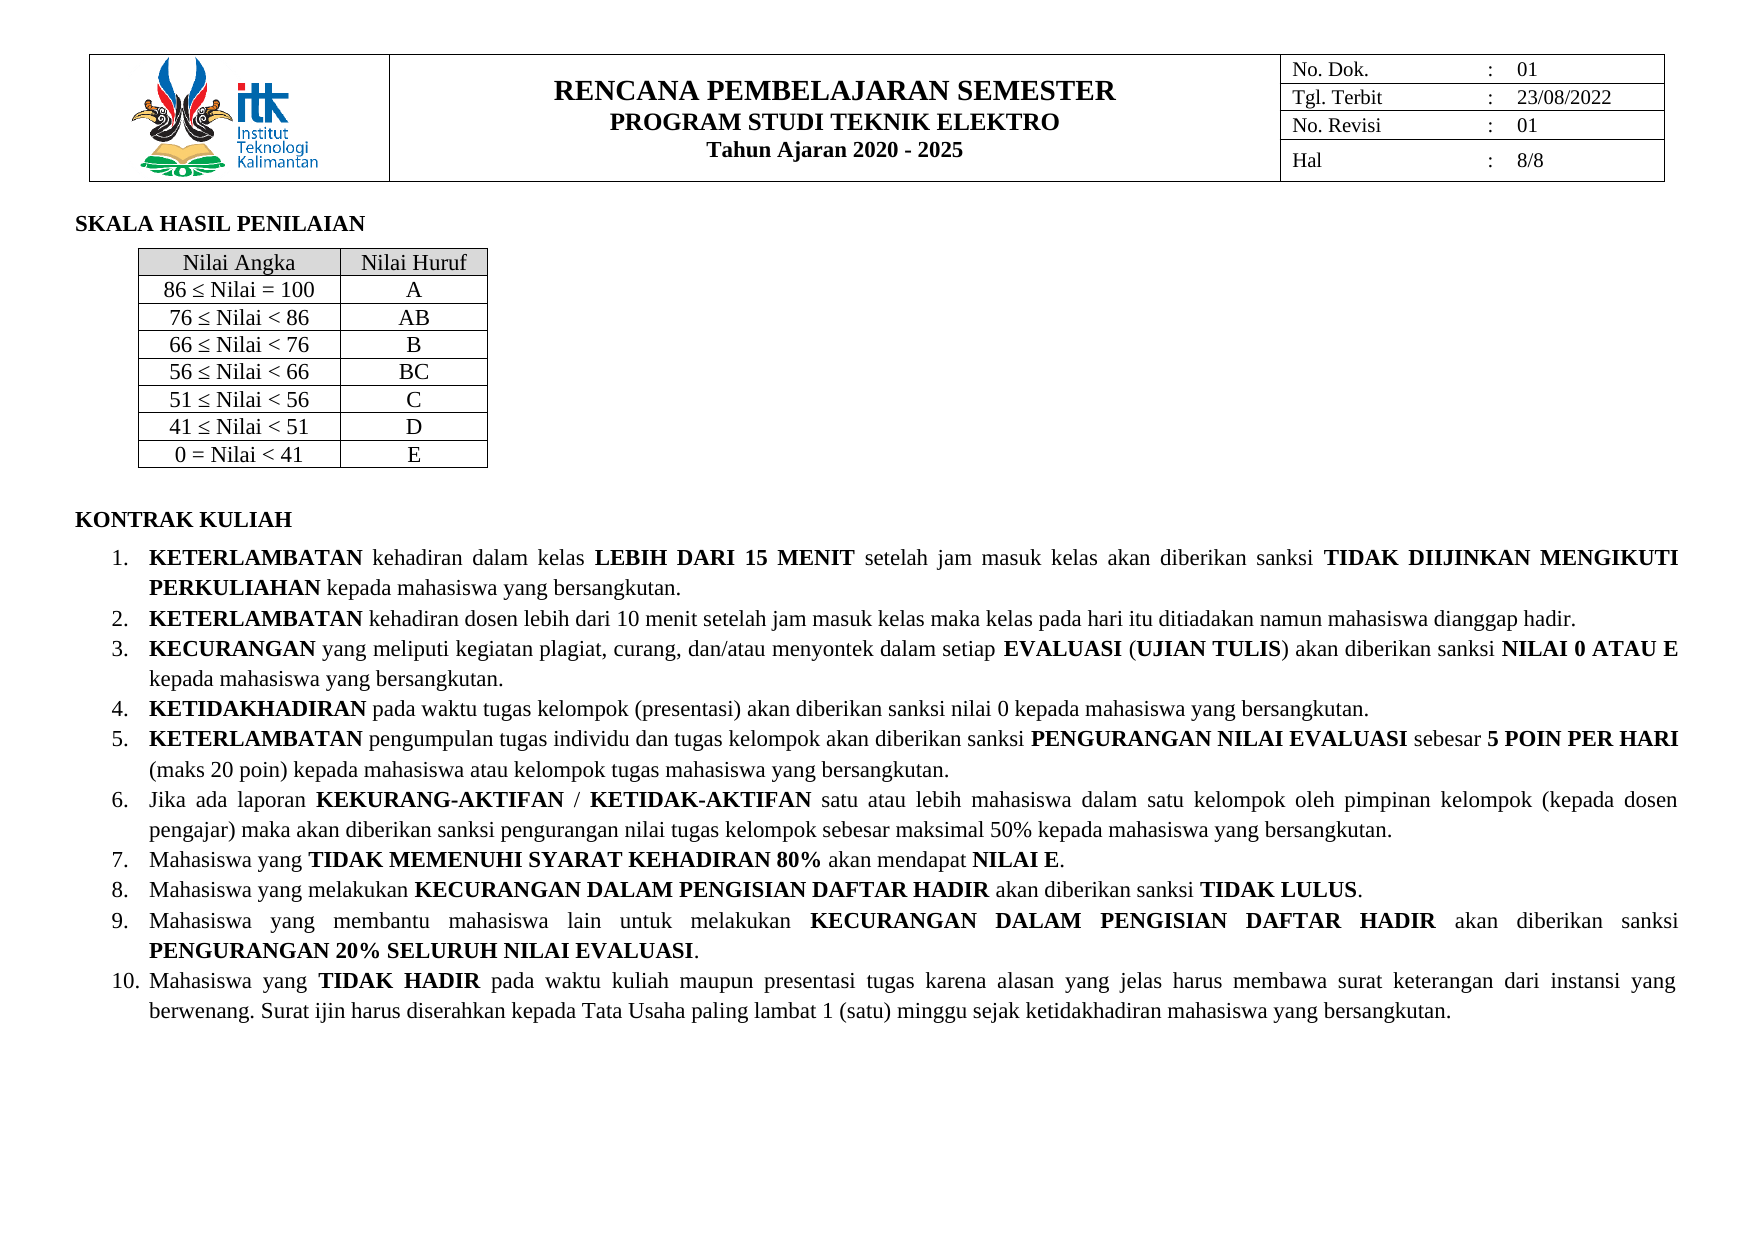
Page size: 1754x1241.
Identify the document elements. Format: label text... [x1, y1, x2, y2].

table_cell 51 ≤ Nilai < 56 [139, 386, 340, 412]
list Jika ada laporan KEKURANG-AKTIFAN / KETIDAK-AKTIFAN satu atau lebih mahasiswa dalam satu kelompok oleh pimpinan kelompok (kepada dosen pengajar) maka akan diberikan sanksi pengurangan nilai tugas kelompok sebesar maksimal 50% kepada mahasiswa yang bersangkutan. [111, 786, 1679, 842]
table_cell 66 ≤ Nilai < 76 [139, 331, 340, 357]
list KETERLAMBATAN kehadiran dosen lebih dari 10 menit setelah jam masuk kelas maka kelas pada hari itu ditiadakan namun mahasiswa dianggap hadir. [111, 605, 1679, 631]
list KETIDAKHADIRAN pada waktu tugas kelompok (presentasi) akan diberikan sanksi nilai 0 kepada mahasiswa yang bersangkutan. [111, 695, 1679, 722]
table_cell 86 ≤ Nilai = 100 [139, 276, 340, 303]
table_cell C [341, 386, 487, 412]
table_cell 0 = Nilai < 41 [139, 441, 340, 467]
list Mahasiswa yang TIDAK HADIR pada waktu kuliah maupun presentasi tugas karena alasan yang jelas harus membawa surat keterangan dari instansi yang berwenang. Surat ijin harus diserahkan kepada Tata Usaha paling lambat 1 (satu) minggu sejak ketidakhadiran mahasiswa yang bersangkutan. [111, 967, 1679, 1024]
subtitle SKALA HASIL PENILAIAN [75, 210, 1679, 236]
list Mahasiswa yang TIDAK MEMENUHI SYARAT KEHADIRAN 80% akan mendapat NILAI E. [111, 846, 1679, 873]
subtitle KONTRAK KULIAH [75, 506, 1679, 532]
table_header Nilai Angka [139, 249, 340, 275]
table_header Nilai Huruf [341, 249, 487, 275]
table_cell B [341, 331, 487, 357]
list Mahasiswa yang melakukan KECURANGAN DALAM PENGISIAN DAFTAR HADIR akan diberikan sanksi TIDAK LULUS. [111, 877, 1679, 903]
list Mahasiswa yang membantu mahasiswa lain untuk melakukan KECURANGAN DALAM PENGISIAN DAFTAR HADIR akan diberikan sanksi PENGURANGAN 20% SELURUH NILAI EVALUASI. [111, 907, 1679, 963]
picture [127, 55, 322, 181]
table_cell 41 ≤ Nilai < 51 [139, 413, 340, 439]
table_cell A [341, 276, 487, 303]
list KETERLAMBATAN kehadiran dalam kelas LEBIH DARI 15 MENIT setelah jam masuk kelas akan diberikan sanksi TIDAK DIIJINKAN MENGIKUTI PERKULIAHAN kepada mahasiswa yang bersangkutan. [111, 544, 1679, 601]
list KECURANGAN yang meliputi kegiatan plagiat, curang, dan/atau menyontek dalam setiap EVALUASI (UJIAN TULIS) akan diberikan sanksi NILAI 0 ATAU E kepada mahasiswa yang bersangkutan. [111, 635, 1679, 691]
table_cell 76 ≤ Nilai < 86 [139, 304, 340, 330]
table_cell D [341, 413, 487, 439]
table_cell 56 ≤ Nilai < 66 [139, 359, 340, 385]
table_cell AB [341, 304, 487, 330]
table_cell E [341, 441, 487, 467]
list KETERLAMBATAN pengumpulan tugas individu dan tugas kelompok akan diberikan sanksi PENGURANGAN NILAI EVALUASI sebesar 5 POIN PER HARI (maks 20 poin) kepada mahasiswa atau kelompok tugas mahasiswa yang bersangkutan. [111, 726, 1679, 782]
table_cell BC [341, 359, 487, 385]
